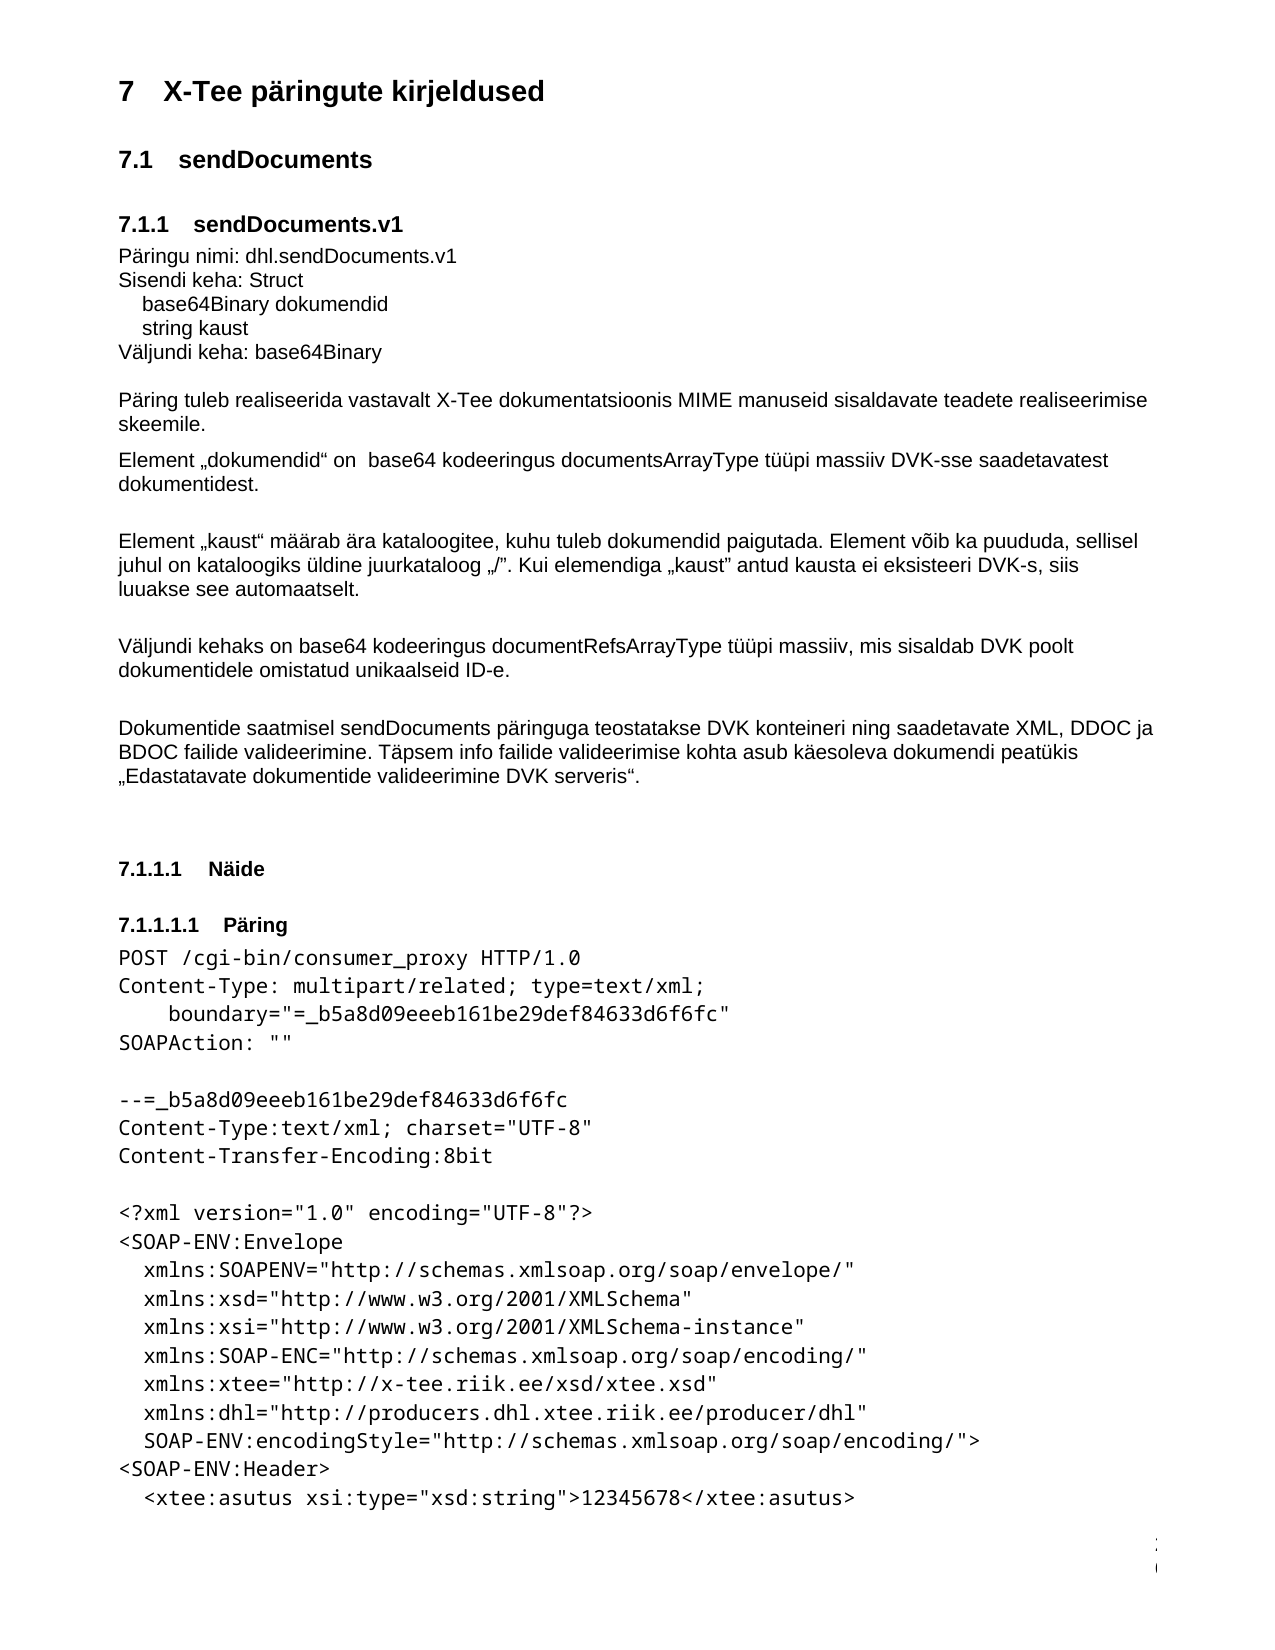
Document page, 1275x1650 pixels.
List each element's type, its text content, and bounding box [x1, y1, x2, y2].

text string kaust [118, 316, 1157, 339]
subtitle sendDocuments.v1 [118, 211, 1157, 237]
text xmlns:xsi="http://www.w3.org/2001/XMLSchema-instance" [118, 1312, 1157, 1341]
text Päringu nimi: dhl.sendDocuments.v1 [118, 244, 1157, 268]
text Content-Type:text/xml; charset="UTF-8" [118, 1113, 1157, 1142]
text Element „dokumendid“ on base64 kodeeringus documentsArrayType tüüpi massiiv DVK-sse saadetavatest dokumentidest. [118, 448, 1157, 496]
text --=_b5a8d09eeeb161be29def84633d6f6fc [118, 1085, 1157, 1113]
subtitle Päring [118, 912, 1157, 936]
text Element „kaust“ määrab ära kataloogitee, kuhu tuleb dokumendid paigutada. Element võib ka puududa, sellisel juhul on kataloogiks üldine juurkataloog „/”. Kui elemendiga „kaust” antud kausta ei eksisteeri DVK-s, siis luuakse see automaatselt. [118, 529, 1157, 601]
text boundary="=_b5a8d09eeeb161be29def84633d6f6fc" [118, 999, 1157, 1028]
text <xtee:asutus xsi:type="xsd:string">12345678</xtee:asutus> [118, 1483, 1157, 1511]
text Väljundi kehaks on base64 kodeeringus documentRefsArrayType tüüpi massiiv, mis sisaldab DVK poolt dokumentidele omistatud unikaalseid ID-e. [118, 634, 1157, 682]
text <?xml version="1.0" encoding="UTF-8"?> [118, 1198, 1157, 1227]
text xmlns:SOAPENV="http://schemas.xmlsoap.org/soap/envelope/" [118, 1255, 1157, 1284]
text POST /cgi-bin/consumer_proxy HTTP/1.0 [118, 943, 1157, 971]
text Content-Transfer-Encoding:8bit [118, 1142, 1157, 1170]
text Dokumentide saatmisel sendDocuments päringuga teostatakse DVK konteineri ning saadetavate XML, DDOC ja BDOC failide valideerimine. Täpsem info failide valideerimise kohta asub käesoleva dokumendi peatükis „Edastatavate dokumentide valideerimine DVK serveris“. [118, 716, 1157, 787]
text xmlns:xsd="http://www.w3.org/2001/XMLSchema" [118, 1284, 1157, 1312]
text <SOAP-ENV:Envelope [118, 1227, 1157, 1255]
subtitle sendDocuments [118, 145, 1157, 173]
text Väljundi keha: base64Binary [118, 339, 1157, 363]
text xmlns:xtee="http://x-tee.riik.ee/xsd/xtee.xsd" [118, 1369, 1157, 1398]
text xmlns:dhl="http://producers.dhl.xtee.riik.ee/producer/dhl" [118, 1398, 1157, 1426]
text SOAPAction: "" [118, 1028, 1157, 1056]
text SOAP-ENV:encodingStyle="http://schemas.xmlsoap.org/soap/encoding/"> [118, 1426, 1157, 1454]
text <SOAP-ENV:Header> [118, 1454, 1157, 1483]
text base64Binary dokumendid [118, 292, 1157, 316]
text Päring tuleb realiseerida vastavalt X-Tee dokumentatsioonis MIME manuseid sisaldavate teadete realiseerimise skeemile. [118, 387, 1157, 435]
text xmlns:SOAP-ENC="http://schemas.xmlsoap.org/soap/encoding/" [118, 1341, 1157, 1369]
text Sisendi keha: Struct [118, 268, 1157, 292]
text Content-Type: multipart/related; type=text/xml; [118, 971, 1157, 999]
subtitle X-Tee päringute kirjeldused [118, 74, 1157, 107]
subtitle Näide [118, 857, 1157, 881]
